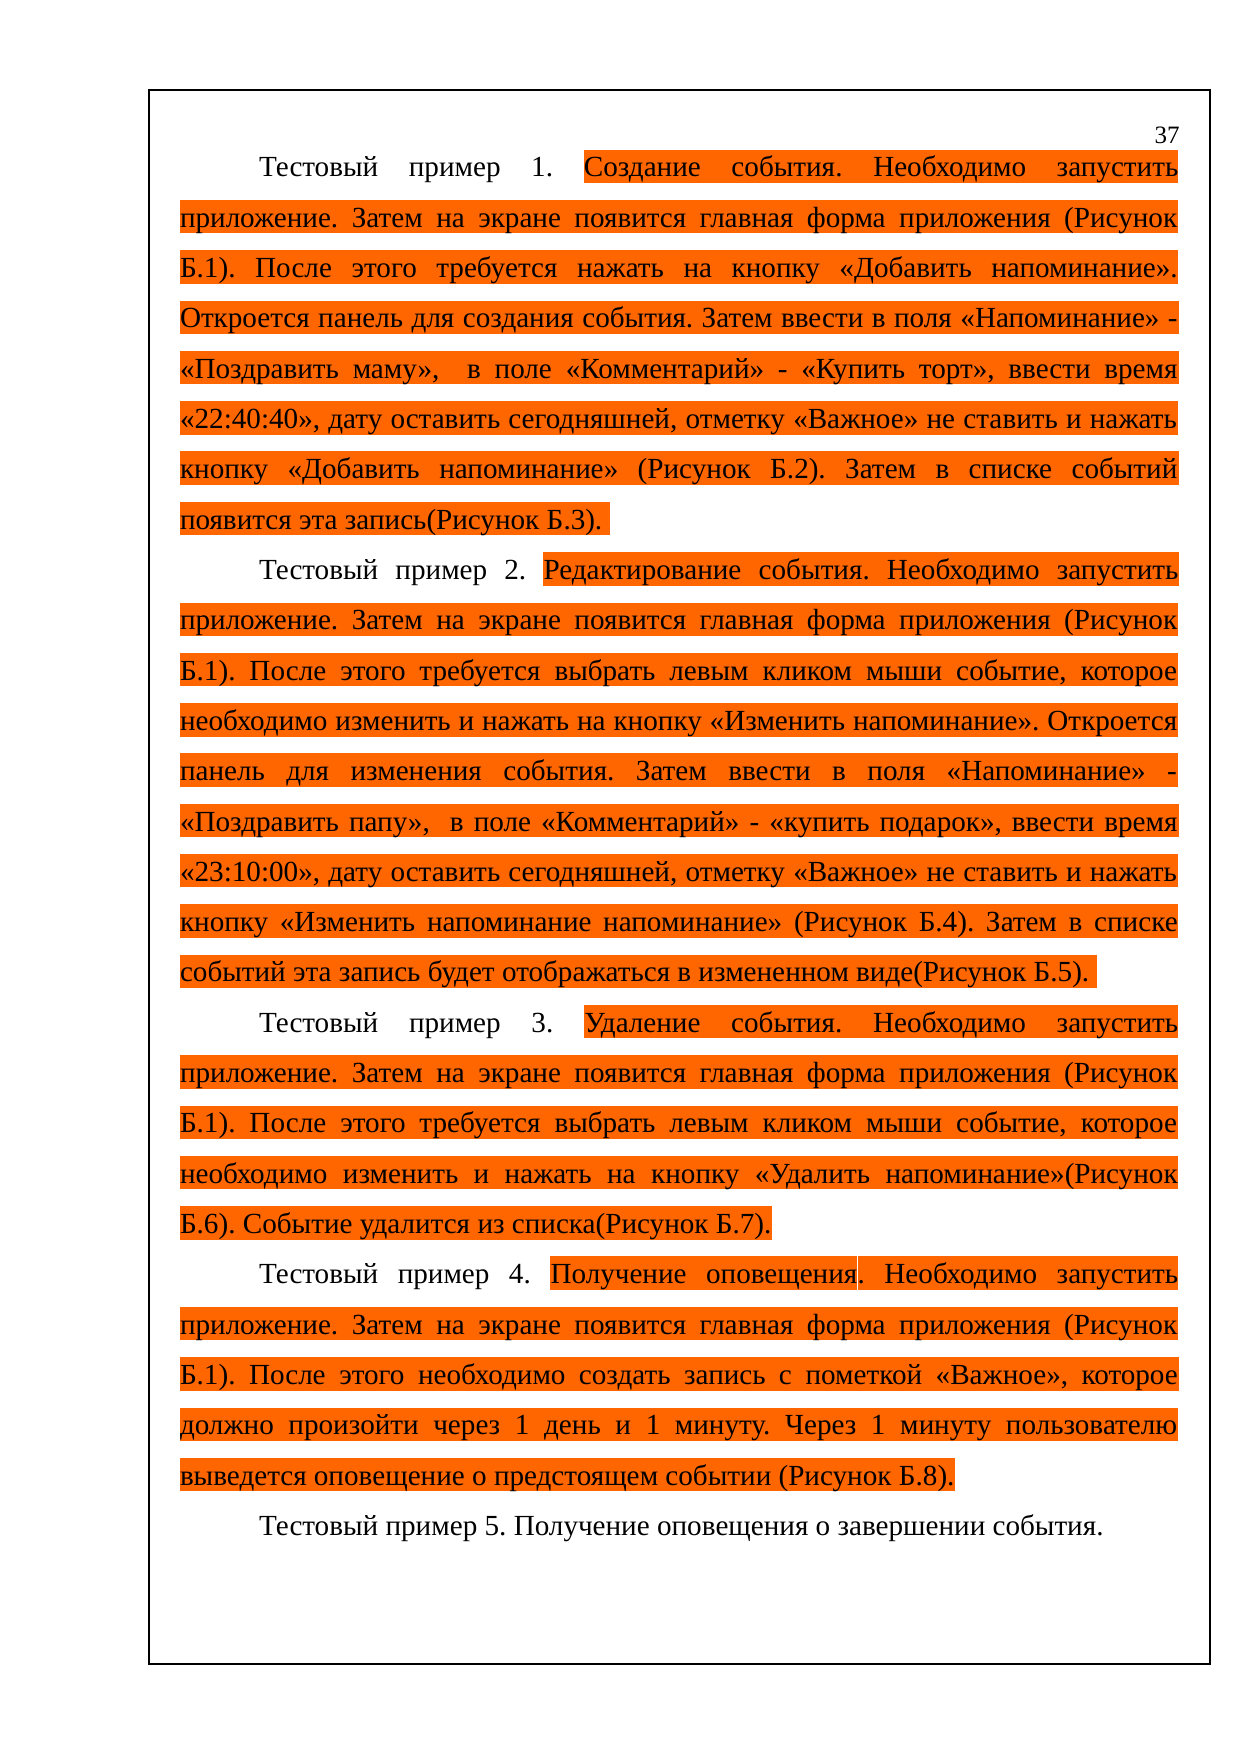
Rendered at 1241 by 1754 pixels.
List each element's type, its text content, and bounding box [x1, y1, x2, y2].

text Тестовый пример 1. Создание события. Необходимо запустить приложение. Затем на экране появится главная форма приложения (Рисунок Б.1). После этого требуется нажать на кнопку «Добавить напоминание». Откроется панель для создания события. Затем ввести в поля «Напоминание» - «Поздравить маму», в поле «Комментарий» - «Купить торт», ввести время «22:40:40», дату оставить сегодняшней, отметку «Важное» не ставить и нажать кнопку «Добавить напоминание» (Рисунок Б.2). Затем в списке событий появится эта запись(Рисунок Б.3). [180, 149, 1178, 535]
text Тестовый пример 2. Редактирование события. Необходимо запустить приложение. Затем на экране появится главная форма приложения (Рисунок Б.1). После этого требуется выбрать левым кликом мыши событие, которое необходимо изменить и нажать на кнопку «Изменить напоминание». Откроется панель для изменения события. Затем ввести в поля «Напоминание» - «Поздравить папу», в поле «Комментарий» - «купить подарок», ввести время «23:10:00», дату оставить сегодняшней, отметку «Важное» не ставить и нажать кнопку «Изменить напоминание напоминание» (Рисунок Б.4). Затем в списке событий эта запись будет отображаться в измененном виде(Рисунок Б.5). [180, 552, 1178, 988]
text Тестовый пример 3. Удаление события. Необходимо запустить приложение. Затем на экране появится главная форма приложения (Рисунок Б.1). После этого требуется выбрать левым кликом мыши событие, которое необходимо изменить и нажать на кнопку «Удалить напоминание»(Рисунок Б.6). Событие удалится из списка(Рисунок Б.7). [180, 1005, 1178, 1240]
text Тестовый пример 4. Получение оповещения. Необходимо запустить приложение. Затем на экране появится главная форма приложения (Рисунок Б.1). После этого необходимо создать запись с пометкой «Важное», которое должно произойти через 1 день и 1 минуту. Через 1 минуту пользователю выведется оповещение о предстоящем событии (Рисунок Б.8). [180, 1256, 1178, 1491]
text Тестовый пример 5. Получение оповещения о завершении события. [180, 1508, 1178, 1542]
